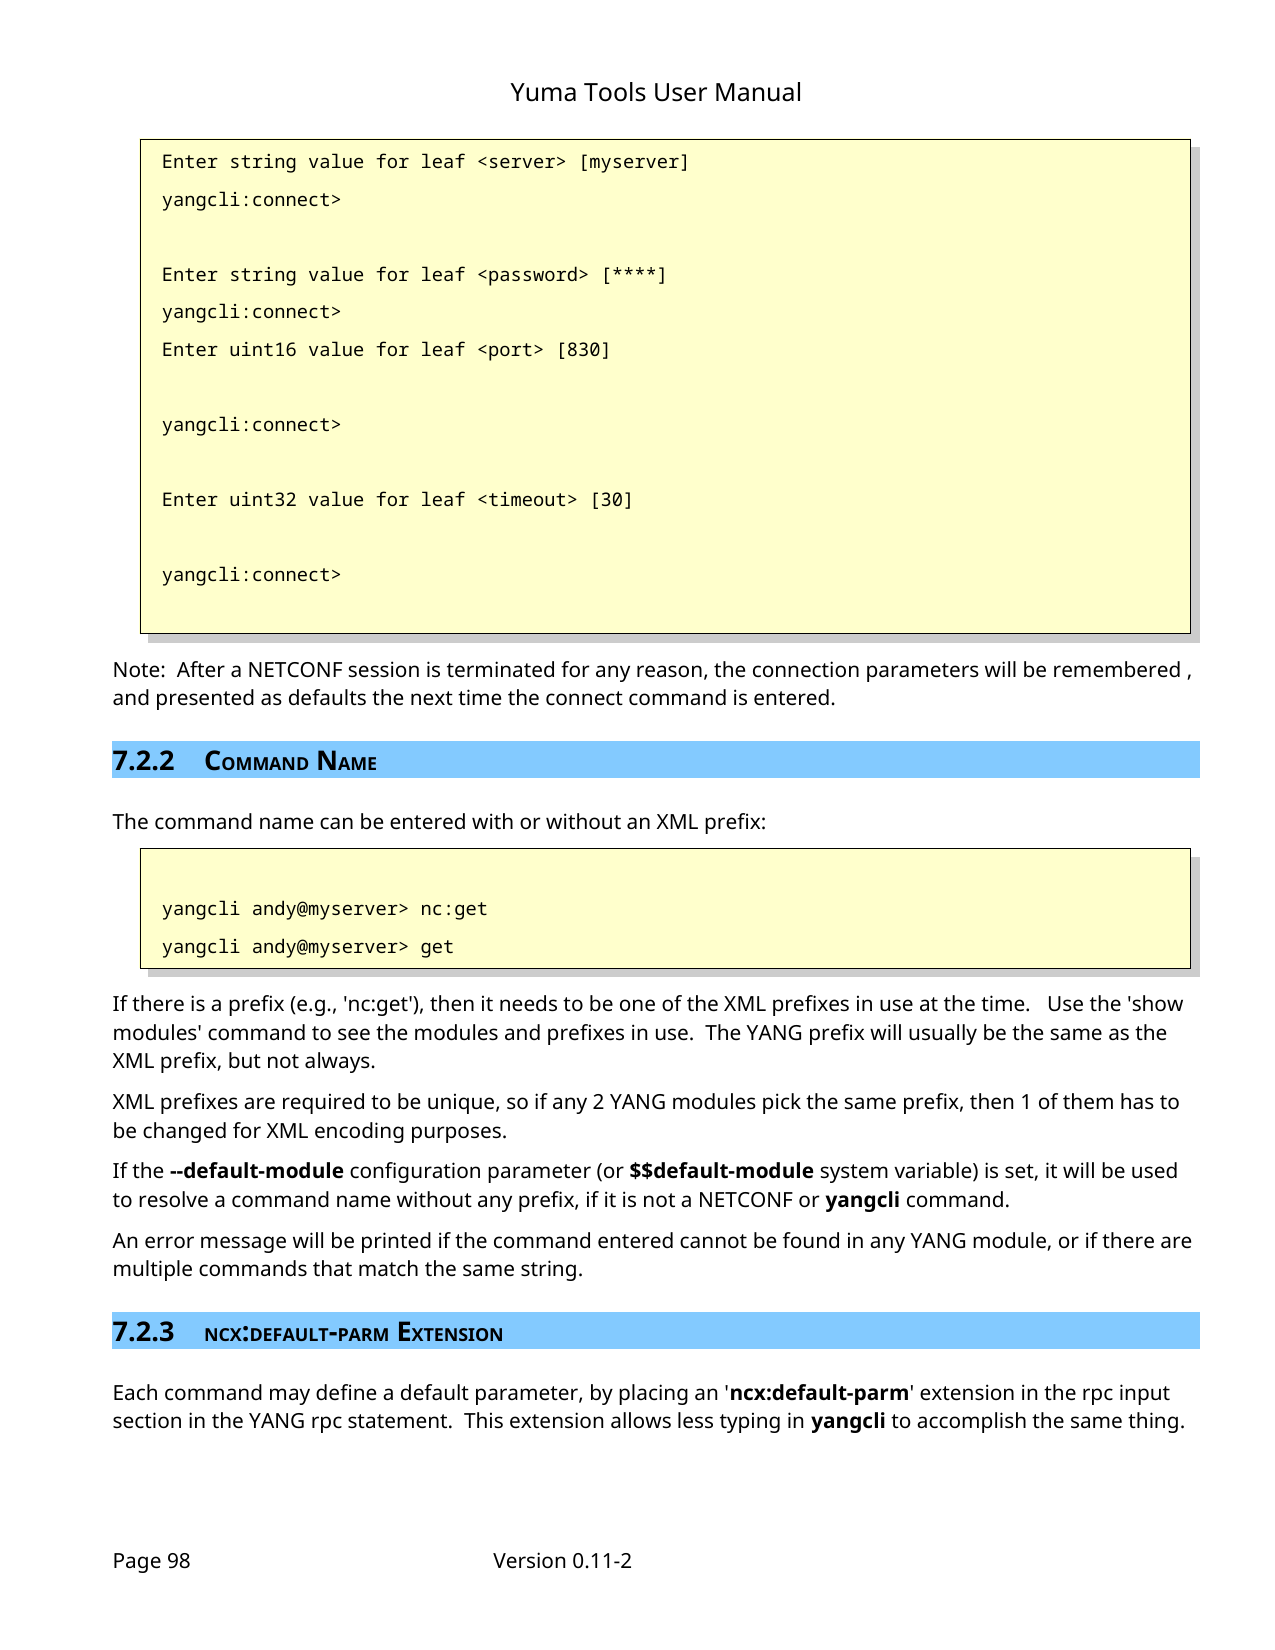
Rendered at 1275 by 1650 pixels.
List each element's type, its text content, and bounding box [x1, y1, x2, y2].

subtitle ncx:default-parm Extension [112, 1312, 1200, 1349]
text yangcli andy@myserver> get [141, 923, 1190, 968]
text Enter uint32 value for leaf <timeout> [30] [141, 476, 1190, 512]
text yangcli andy@myserver> nc:get [141, 886, 1190, 921]
text yangcli:connect> [141, 401, 1190, 437]
subtitle Command Name [112, 741, 1200, 778]
text yangcli:connect> [141, 551, 1190, 587]
text Each command may define a default parameter, by placing an 'ncx:default-parm' extension in the rpc input section in the YANG rpc statement. This extension allows less typing in yangcli to accomplish the same thing. [112, 1378, 1200, 1435]
text If the --default-module configuration parameter (or $$default-module system variable) is set, it will be used to resolve a command name without any prefix, if it is not a NETCONF or yangcli command. [112, 1157, 1200, 1213]
text Enter string value for leaf <password> [****] [141, 251, 1190, 287]
text The command name can be entered with or without an XML prefix: [112, 807, 1200, 836]
text Enter uint16 value for leaf <port> [830] [141, 326, 1190, 362]
text yangcli:connect> [141, 288, 1190, 324]
text An error message will be printed if the command entered cannot be found in any YANG module, or if there are multiple commands that match the same string. [112, 1226, 1200, 1283]
text yangcli:connect> [141, 176, 1190, 212]
text If there is a prefix (e.g., 'nc:get'), then it needs to be one of the XML prefixes in use at the time. Use the 'show modules' command to see the modules and prefixes in use. The YANG prefix will usually be the same as the XML prefix, but not always. [112, 989, 1200, 1075]
text Note: After a NETCONF session is terminated for any reason, the connection parameters will be remembered , and presented as defaults the next time the connect command is entered. [112, 655, 1200, 712]
text XML prefixes are required to be unique, so if any 2 YANG modules pick the same prefix, then 1 of them has to be changed for XML encoding purposes. [112, 1087, 1200, 1144]
text Enter string value for leaf <server> [myserver] [141, 140, 1190, 174]
